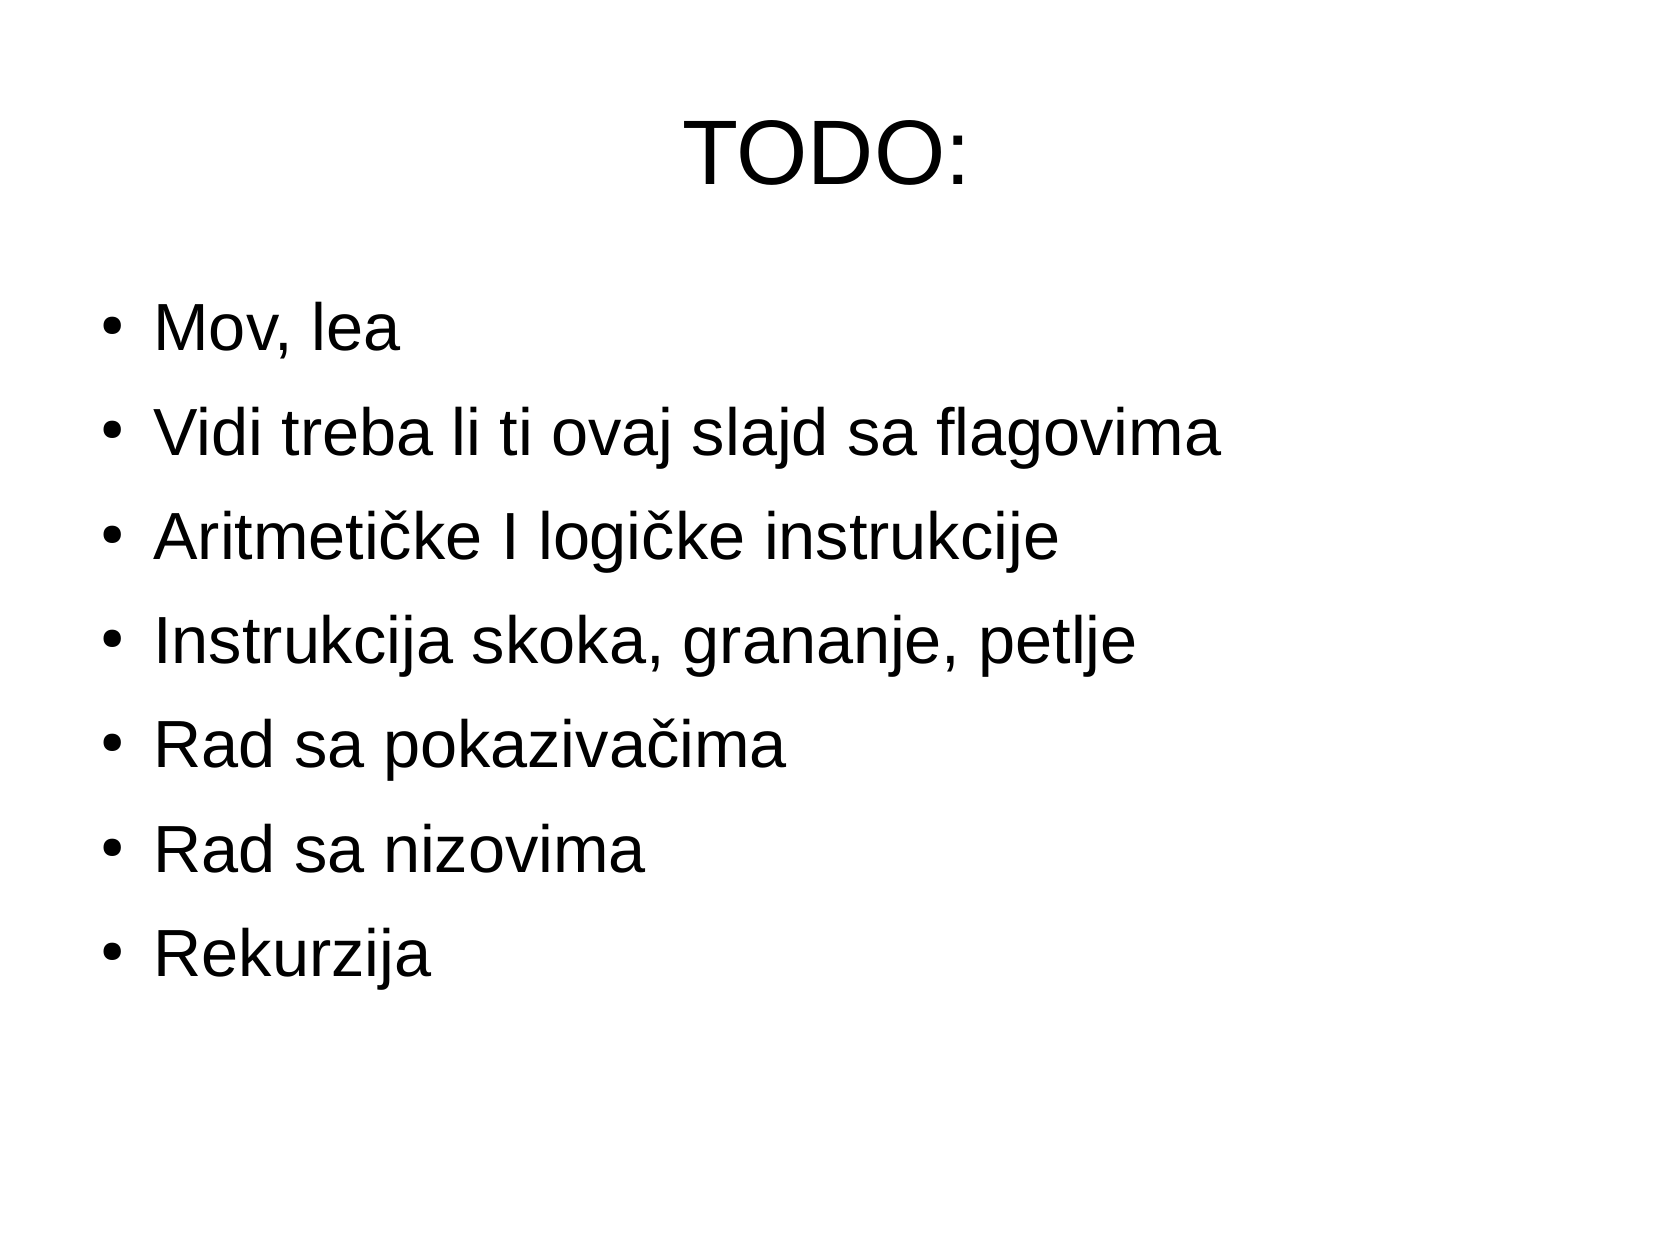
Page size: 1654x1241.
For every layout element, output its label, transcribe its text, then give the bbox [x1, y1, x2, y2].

title TODO: [82, 49, 1571, 257]
list Mov, lea Vidi treba li ti ovaj slajd sa flagovima Aritmetičke I logičke instrukcije Instrukcija skoka, grananje, petlje Rad sa pokazivačima Rad sa nizovima Rekurzija [82, 290, 1571, 1010]
